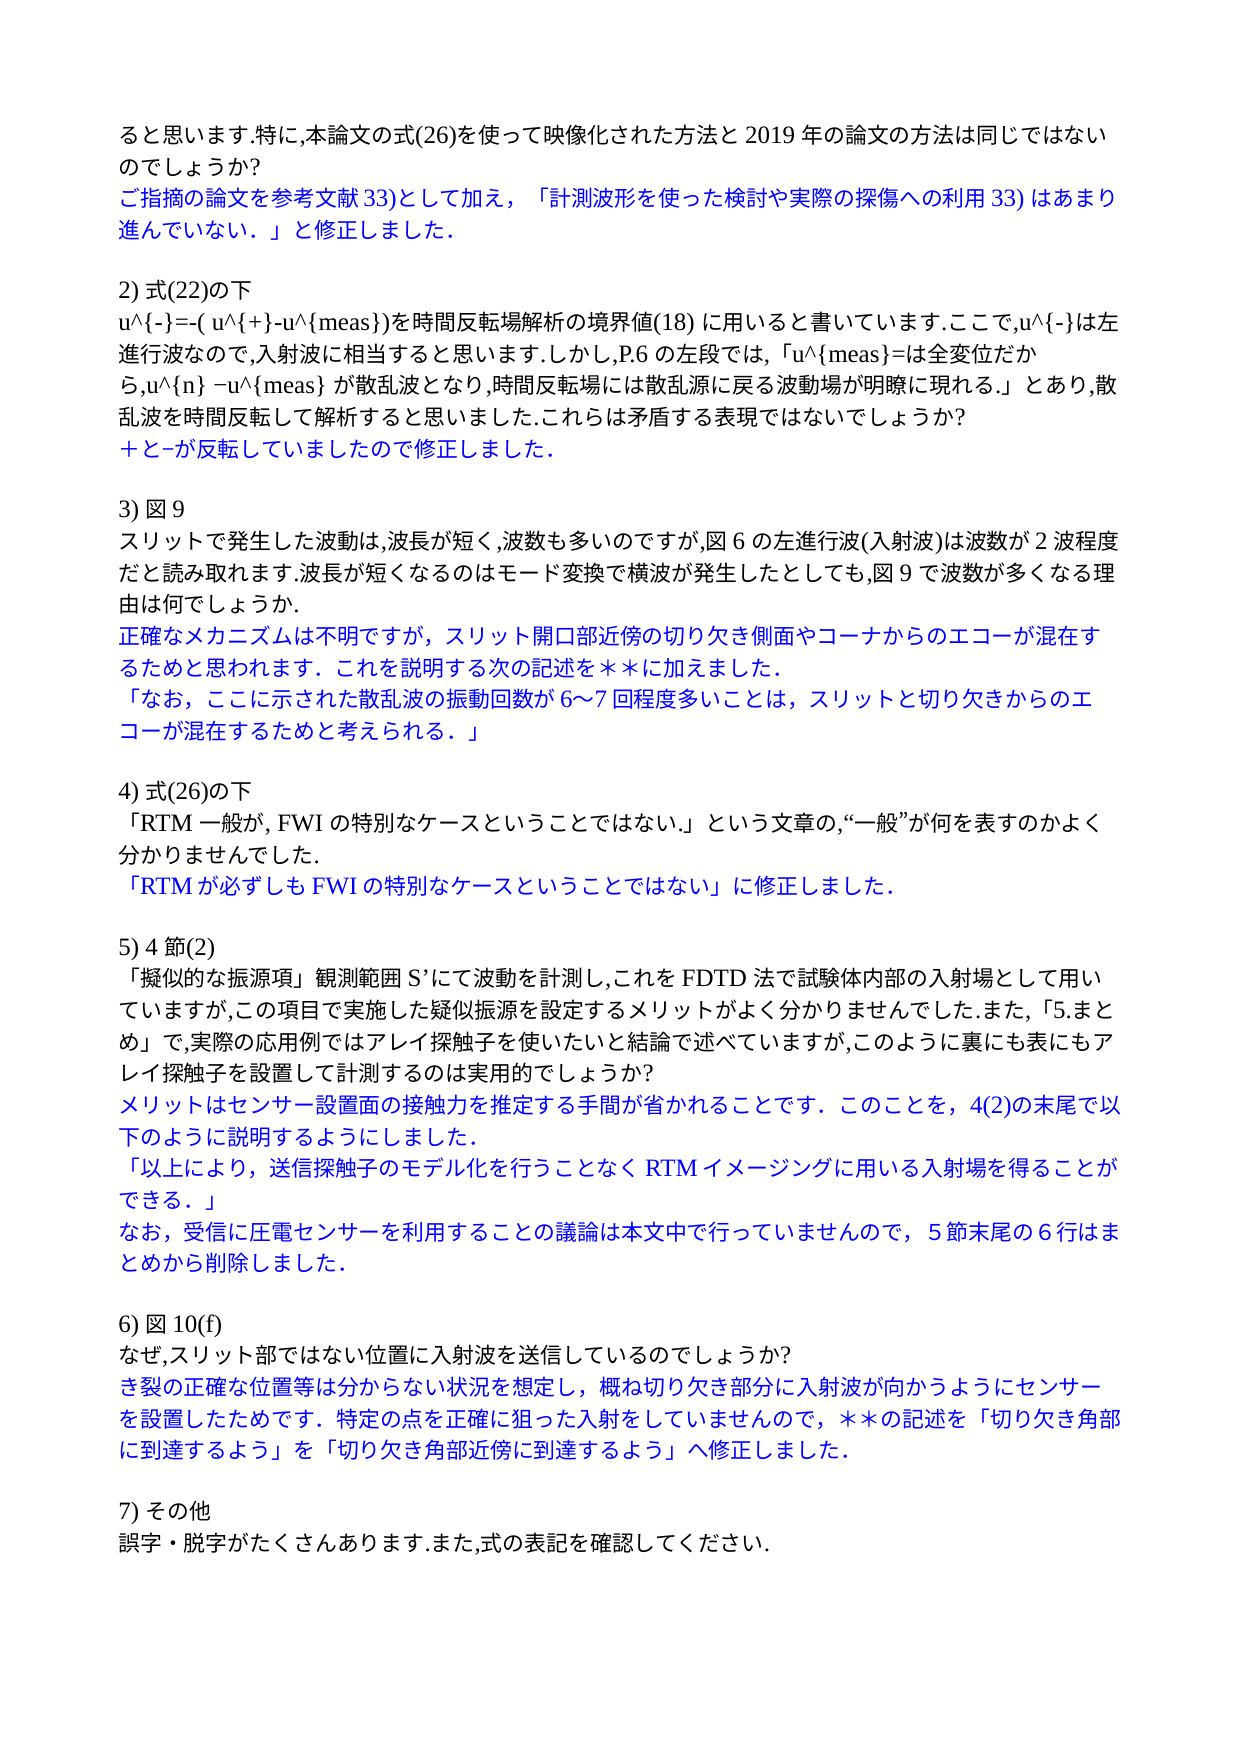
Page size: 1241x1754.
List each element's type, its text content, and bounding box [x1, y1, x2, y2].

text u^{-}=-( u^{+}-u^{meas})を時間反転場解析の境界値(18) に用いると書いています.ここで,u^{-}は左進行波なので,入射波に相当すると思います.しかし,P.6 の左段では,「u^{meas}=は全変位だから,u^{n} −u^{meas} が散乱波となり,時間反転場には散乱源に戻る波動場が明瞭に現れる.」とあり,散乱波を時間反転して解析すると思いました.これらは矛盾する表現ではないでしょうか? [118, 305, 1122, 432]
text 3) 図 9 [118, 492, 1122, 524]
text 「RTMが必ずしもFWIの特別なケースということではない」に修正しました． [118, 869, 1122, 901]
text 4) 式(26)の下 [118, 774, 1122, 806]
text 2) 式(22)の下 [118, 273, 1122, 305]
text 正確なメカニズムは不明ですが，スリット開口部近傍の切り欠き側面やコーナからのエコーが混在するためと思われます．これを説明する次の記述を＊＊に加えました． [118, 619, 1122, 682]
text 「以上により，送信探触子のモデル化を行うことなくRTMイメージングに用いる入射場を得ることができる．」 [118, 1151, 1122, 1215]
text き裂の正確な位置等は分からない状況を想定し，概ね切り欠き部分に入射波が向かうようにセンサーを設置したためです．特定の点を正確に狙った入射をしていませんので，＊＊の記述を「切り欠き角部に到達するよう」を「切り欠き角部近傍に到達するよう」へ修正しました． [118, 1370, 1122, 1465]
text なお，受信に圧電センサーを利用することの議論は本文中で行っていませんので，５節末尾の６行はまとめから削除しました． [118, 1215, 1122, 1278]
text スリットで発生した波動は,波長が短く,波数も多いのですが,図 6 の左進行波(入射波)は波数が2 波程度だと読み取れます.波長が短くなるのはモード変換で横波が発生したとしても,図 9 で波数が多くなる理由は何でしょうか. [118, 524, 1122, 619]
text 7) その他 [118, 1494, 1122, 1526]
text 誤字・脱字がたくさんあります.また,式の表記を確認してください. [118, 1526, 1122, 1557]
text ると思います.特に,本論文の式(26)を使って映像化された方法と 2019 年の論文の方法は同じではないのでしょうか? [118, 118, 1122, 181]
text メリットはセンサー設置面の接触力を推定する手間が省かれることです．このことを，4(2)の末尾で以下のように説明するようにしました． [118, 1088, 1122, 1151]
text 6) 図 10(f) [118, 1307, 1122, 1338]
text 「擬似的な振源項」観測範囲 S’にて波動を計測し,これを FDTD 法で試験体内部の入射場として用いていますが,この項目で実施した疑似振源を設定するメリットがよく分かりませんでした.また,「5.まとめ」で,実際の応用例ではアレイ探触子を使いたいと結論で述べていますが,このように裏にも表にもアレイ探触子を設置して計測するのは実用的でしょうか? [118, 961, 1122, 1088]
text 「なお，ここに示された散乱波の振動回数が6〜7回程度多いことは，スリットと切り欠きからのエコーが混在するためと考えられる．」 [118, 682, 1122, 746]
text ご指摘の論文を参考文献33)として加え，「計測波形を使った検討や実際の探傷への利用33) はあまり進んでいない．」と修正しました． [118, 181, 1122, 245]
text 「RTM 一般が, FWI の特別なケースということではない.」という文章の,“一般”が何を表すのかよく分かりませんでした. [118, 806, 1122, 869]
text なぜ,スリット部ではない位置に入射波を送信しているのでしょうか? [118, 1338, 1122, 1370]
text ＋と−が反転していましたので修正しました． [118, 432, 1122, 463]
text 5) 4 節(2) [118, 930, 1122, 961]
